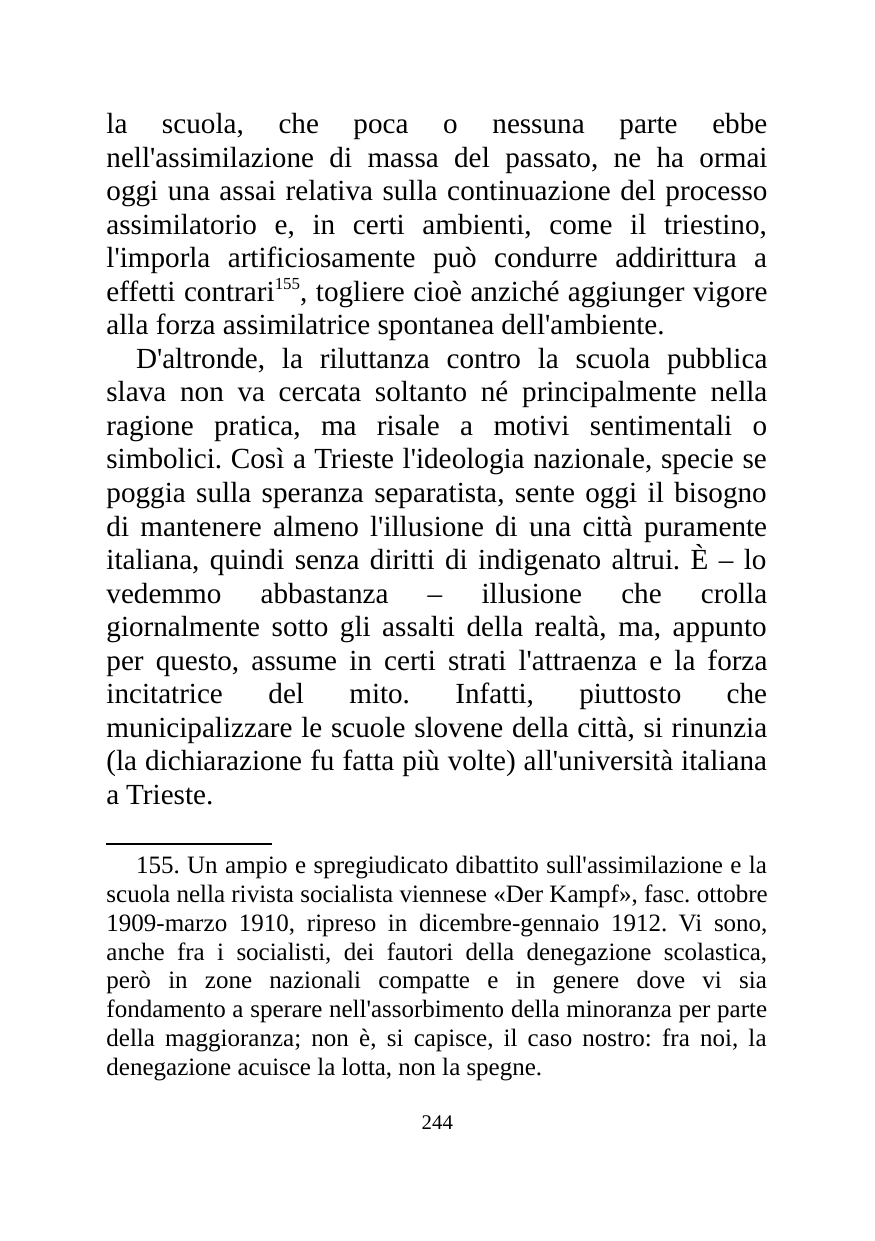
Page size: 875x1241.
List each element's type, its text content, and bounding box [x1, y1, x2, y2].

text la scuola, che poca o nessuna parte ebbe nell'assimilazione di massa del passato, ne ha ormai oggi una assai relativa sulla continuazione del processo assimilatorio e, in certi ambienti, come il triestino, l'imporla artificiosamente può condurre addirittura a effetti contrari, togliere cioè anziché aggiunger vigore alla forza assimilatrice spontanea dell'ambiente. [106, 106, 768, 341]
text . Un ampio e spregiudicato dibattito sull'assimilazione e la scuola nella rivista socialista viennese «Der Kampf», fasc. ottobre 1909-marzo 1910, ripreso in dicembre-gennaio 1912. Vi sono, anche fra i socialisti, dei fautori della denegazione scolastica, però in zone nazionali compatte e in genere dove vi sia fondamento a sperare nell'assorbimento della minoranza per parte della maggioranza; non è, si capisce, il caso nostro: fra noi, la denegazione acuisce la lotta, non la spegne. [106, 850, 768, 1080]
text D'altronde, la riluttanza contro la scuola pubblica slava non va cercata soltanto né principalmente nella ragione pratica, ma risale a motivi sentimentali o simbolici. Così a Trieste l'ideologia nazionale, specie se poggia sulla speranza separatista, sente oggi il bisogno di mantenere almeno l'illusione di una città puramente italiana, quindi senza diritti di indigenato altrui. È – lo vedemmo abbastanza – illusione che crolla giornalmente sotto gli assalti della realtà, ma, appunto per questo, assume in certi strati l'attraenza e la forza incitatrice del mito. Infatti, piuttosto che municipalizzare le scuole slovene della città, si rinunzia (la dichiarazione fu fatta più volte) all'università italiana a Trieste. [106, 341, 768, 811]
